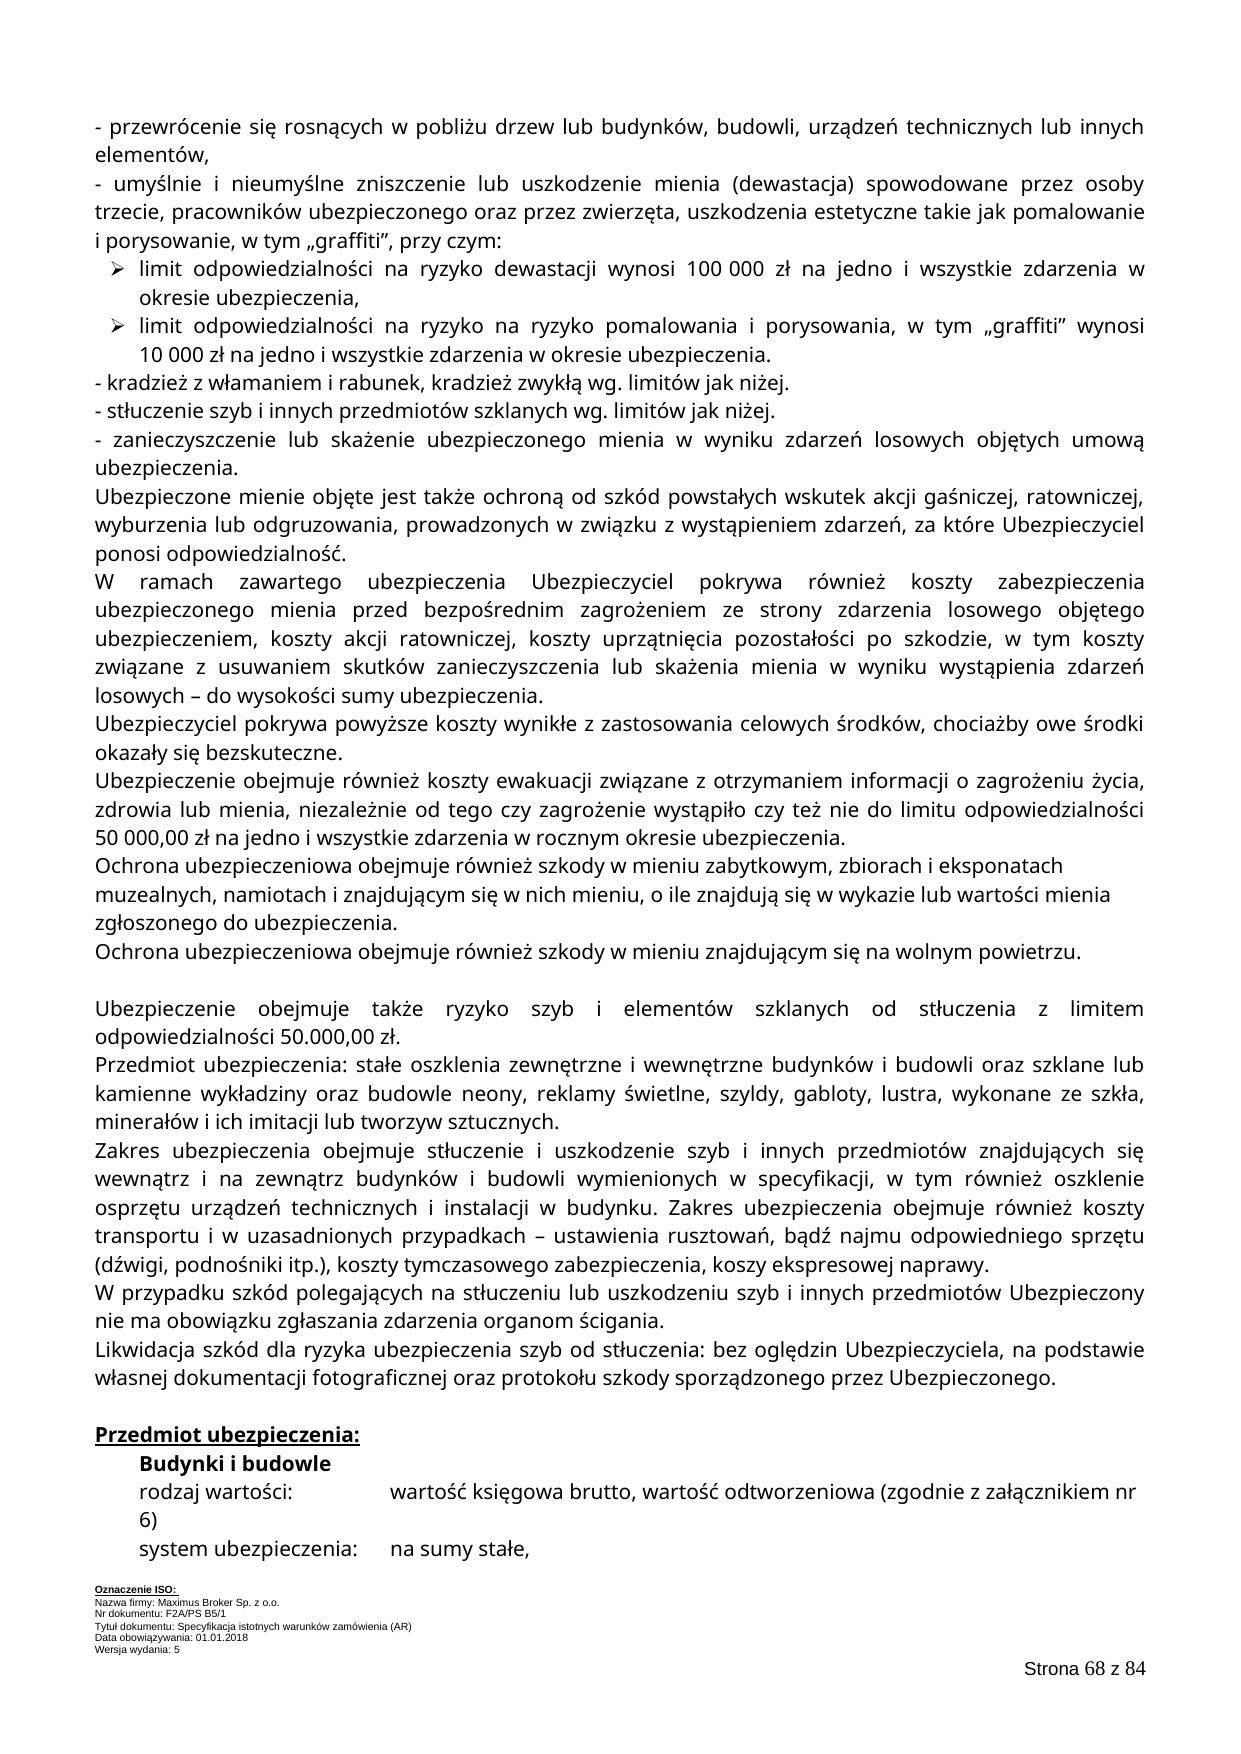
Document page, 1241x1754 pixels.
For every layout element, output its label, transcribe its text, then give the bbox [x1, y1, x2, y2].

text - przewrócenie się rosnących w pobliżu drzew lub budynków, budowli, urządzeń technicznych lub innych elementów, [94, 112, 1146, 169]
text Ubezpieczyciel pokrywa powyższe koszty wynikłe z zastosowania celowych środków, chociażby owe środki okazały się bezskuteczne. [94, 709, 1146, 766]
list limit odpowiedzialności na ryzyko dewastacji wynosi 100 000 zł na jedno i wszystkie zdarzenia w okresie ubezpieczenia, [109, 254, 1146, 311]
text Likwidacja szkód dla ryzyka ubezpieczenia szyb od stłuczenia: bez oględzin Ubezpieczyciela, na podstawie własnej dokumentacji fotograficznej oraz protokołu szkody sporządzonego przez Ubezpieczonego. [94, 1335, 1146, 1392]
text Ubezpieczone mienie objęte jest także ochroną od szkód powstałych wskutek akcji gaśniczej, ratowniczej, wyburzenia lub odgruzowania, prowadzonych w związku z wystąpieniem zdarzeń, za które Ubezpieczyciel ponosi odpowiedzialność. [94, 482, 1146, 567]
subtitle Przedmiot ubezpieczenia: [94, 1420, 1146, 1449]
text Ochrona ubezpieczeniowa obejmuje również szkody w mieniu zabytkowym, zbiorach i eksponatach muzealnych, namiotach i znajdującym się w nich mieniu, o ile znajdują się w wykazie lub wartości mienia zgłoszonego do ubezpieczenia. [94, 852, 1146, 937]
text rodzaj wartości: wartość księgowa brutto, wartość odtworzeniowa (zgodnie z załącznikiem nr 6) [139, 1477, 1146, 1534]
text W przypadku szkód polegających na stłuczeniu lub uszkodzeniu szyb i innych przedmiotów Ubezpieczony nie ma obowiązku zgłaszania zdarzenia organom ścigania. [94, 1278, 1146, 1335]
text Zakres ubezpieczenia obejmuje stłuczenie i uszkodzenie szyb i innych przedmiotów znajdujących się wewnątrz i na zewnątrz budynków i budowli wymienionych w specyfikacji, w tym również oszklenie osprzętu urządzeń technicznych i instalacji w budynku. Zakres ubezpieczenia obejmuje również koszty transportu i w uzasadnionych przypadkach – ustawienia rusztowań, bądź najmu odpowiedniego sprzętu (dźwigi, podnośniki itp.), koszty tymczasowego zabezpieczenia, koszy ekspresowej naprawy. [94, 1136, 1146, 1278]
text - umyślnie i nieumyślne zniszczenie lub uszkodzenie mienia (dewastacja) spowodowane przez osoby trzecie, pracowników ubezpieczonego oraz przez zwierzęta, uszkodzenia estetyczne takie jak pomalowanie i porysowanie, w tym „graffiti”, przy czym: [94, 169, 1146, 254]
text Budynki i budowle [139, 1449, 1146, 1477]
text Ubezpieczenie obejmuje również koszty ewakuacji związane z otrzymaniem informacji o zagrożeniu życia, zdrowia lub mienia, niezależnie od tego czy zagrożenie wystąpiło czy też nie do limitu odpowiedzialności 50 000,00 zł na jedno i wszystkie zdarzenia w rocznym okresie ubezpieczenia. [94, 766, 1146, 852]
list limit odpowiedzialności na ryzyko na ryzyko pomalowania i porysowania, w tym „graffiti” wynosi 10 000 zł na jedno i wszystkie zdarzenia w okresie ubezpieczenia. [109, 311, 1146, 368]
text system ubezpieczenia: na sumy stałe, [139, 1534, 1146, 1562]
text W ramach zawartego ubezpieczenia Ubezpieczyciel pokrywa również koszty zabezpieczenia ubezpieczonego mienia przed bezpośrednim zagrożeniem ze strony zdarzenia losowego objętego ubezpieczeniem, koszty akcji ratowniczej, koszty uprzątnięcia pozostałości po szkodzie, w tym koszty związane z usuwaniem skutków zanieczyszczenia lub skażenia mienia w wyniku wystąpienia zdarzeń losowych – do wysokości sumy ubezpieczenia. [94, 567, 1146, 709]
text - kradzież z włamaniem i rabunek, kradzież zwykłą wg. limitów jak niżej. [94, 368, 1146, 397]
text Ochrona ubezpieczeniowa obejmuje również szkody w mieniu znajdującym się na wolnym powietrzu. [94, 937, 1146, 965]
text Przedmiot ubezpieczenia: stałe oszklenia zewnętrzne i wewnętrzne budynków i budowli oraz szklane lub kamienne wykładziny oraz budowle neony, reklamy świetlne, szyldy, gabloty, lustra, wykonane ze szkła, minerałów i ich imitacji lub tworzyw sztucznych. [94, 1051, 1146, 1136]
text - stłuczenie szyb i innych przedmiotów szklanych wg. limitów jak niżej. [94, 397, 1146, 425]
text - zanieczyszczenie lub skażenie ubezpieczonego mienia w wyniku zdarzeń losowych objętych umową ubezpieczenia. [94, 425, 1146, 482]
text Ubezpieczenie obejmuje także ryzyko szyb i elementów szklanych od stłuczenia z limitem odpowiedzialności 50.000,00 zł. [94, 994, 1146, 1051]
